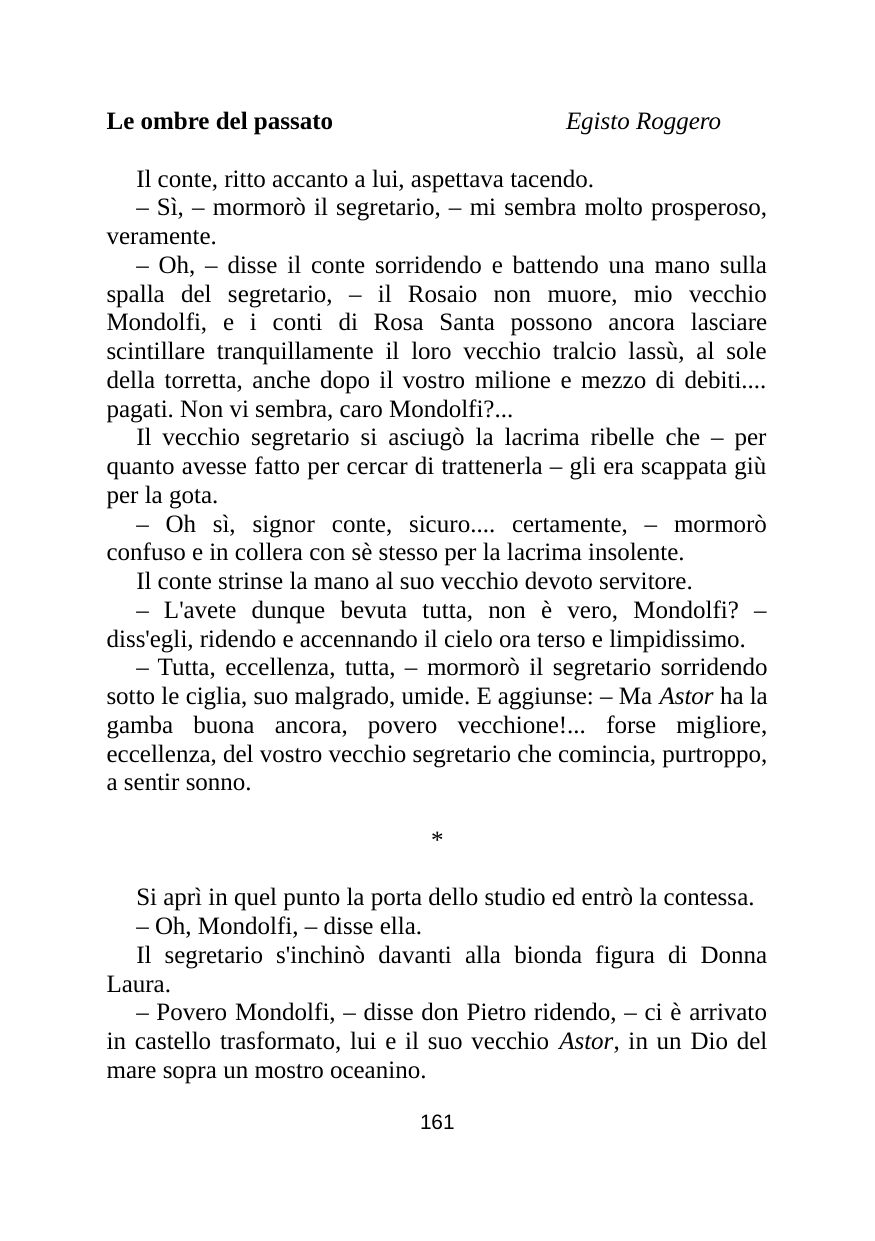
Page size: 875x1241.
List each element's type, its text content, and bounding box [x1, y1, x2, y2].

text Il conte, ritto accanto a lui, aspettava tacendo. [106, 164, 768, 192]
text Il conte strinse la mano al suo vecchio devoto servitore. [106, 566, 768, 595]
text – Sì, – mormorò il segretario, – mi sembra molto prosperoso, veramente. [106, 192, 768, 250]
text – Oh sì, signor conte, sicuro.... certamente, – mormorò confuso e in collera con sè stesso per la lacrima insolente. [106, 509, 768, 566]
text – Oh, – disse il conte sorridendo e battendo una mano sulla spalla del segretario, – il Rosaio non muore, mio vecchio Mondolfi, e i conti di Rosa Santa possono ancora lasciare scintillare tranquillamente il loro vecchio tralcio lassù, al sole della torretta, anche dopo il vostro milione e mezzo di debiti.... pagati. Non vi sembra, caro Mondolfi?... [106, 250, 768, 422]
text Si aprì in quel punto la porta dello studio ed entrò la contessa. [106, 882, 768, 911]
text – Povero Mondolfi, – disse don Pietro ridendo, – ci è arrivato in castello trasformato, lui e il suo vecchio Astor, in un Dio del mare sopra un mostro oceanino. [106, 997, 768, 1084]
text – Oh, Mondolfi, – disse ella. [106, 911, 768, 940]
text – Tutta, eccellenza, tutta, – mormorò il segretario sorridendo sotto le ciglia, suo malgrado, umide. E aggiunse: – Ma Astor ha la gamba buona ancora, povero vecchione!... forse migliore, eccellenza, del vostro vecchio segretario che comincia, purtroppo, a sentir sonno. [106, 652, 768, 796]
text – L'avete dunque bevuta tutta, non è vero, Mondolfi? – diss'egli, ridendo e accennando il cielo ora terso e limpidissimo. [106, 595, 768, 652]
text Il segretario s'inchinò davanti alla bionda figura di Donna Laura. [106, 940, 768, 997]
text * [106, 825, 768, 854]
text Il vecchio segretario si asciugò la lacrima ribelle che – per quanto avesse fatto per cercar di trattenerla – gli era scappata giù per la gota. [106, 422, 768, 509]
